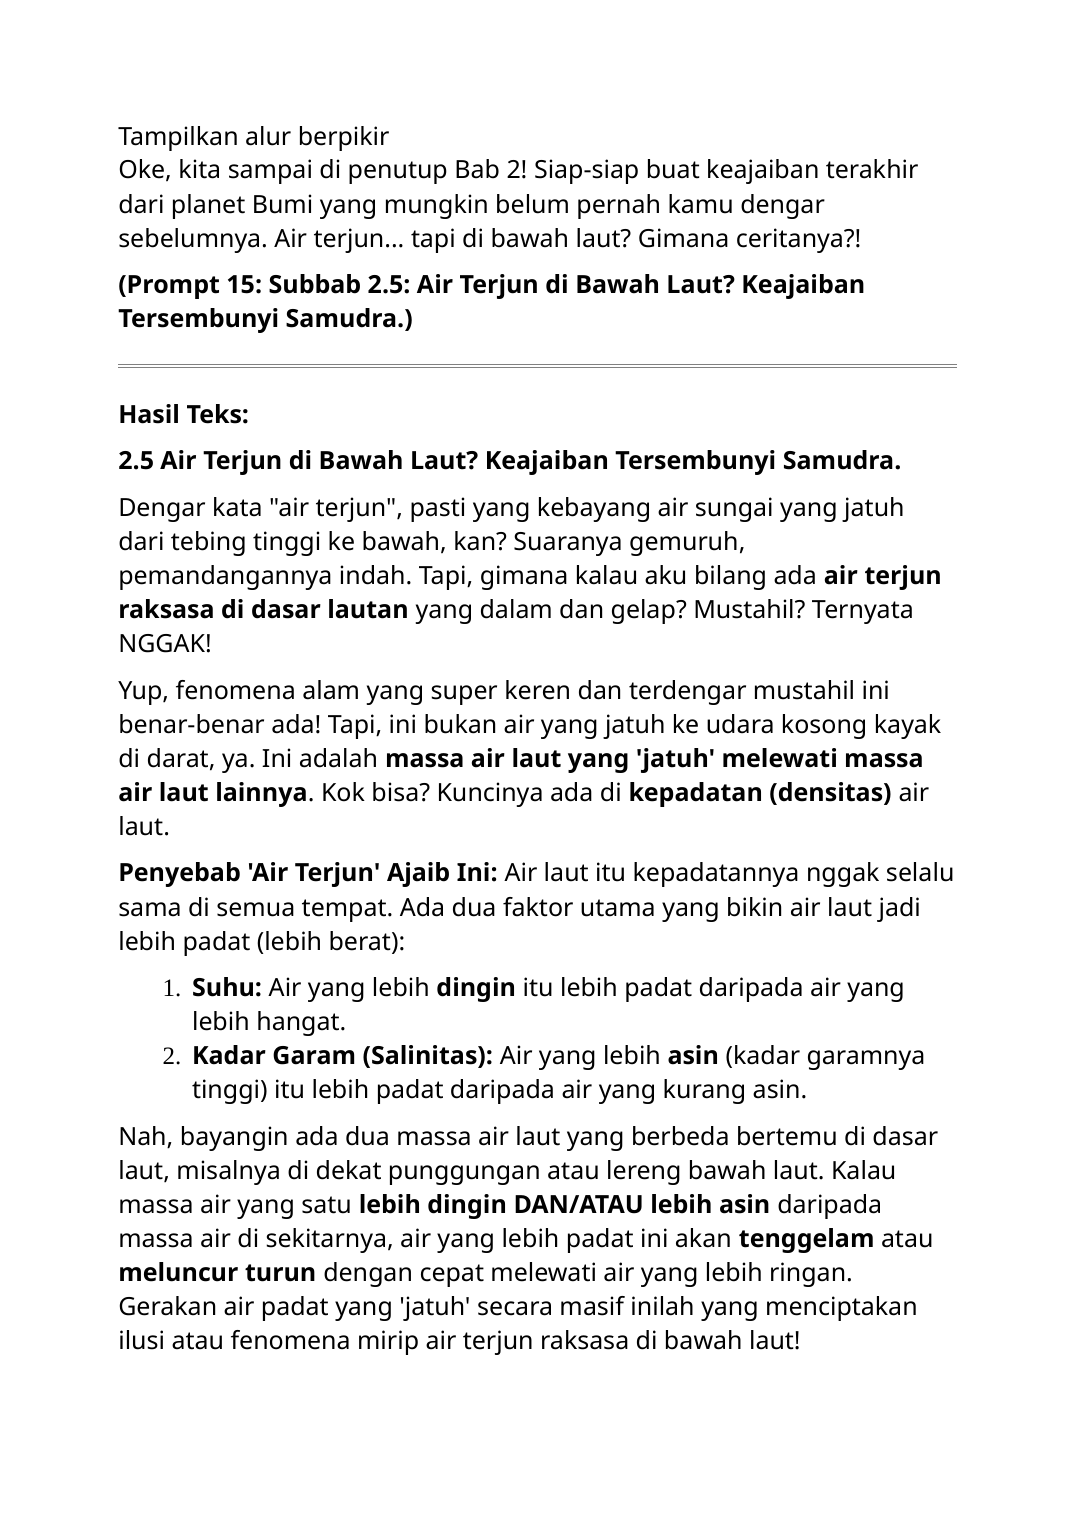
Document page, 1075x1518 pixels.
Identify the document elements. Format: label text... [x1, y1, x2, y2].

text Nah, bayangin ada dua massa air laut yang berbeda bertemu di dasar laut, misalnya di dekat punggungan atau lereng bawah laut. Kalau massa air yang satu lebih dingin DAN/ATAU lebih asin daripada massa air di sekitarnya, air yang lebih padat ini akan tenggelam atau meluncur turun dengan cepat melewati air yang lebih ringan. Gerakan air padat yang 'jatuh' secara masif inilah yang menciptakan ilusi atau fenomena mirip air terjun raksasa di bawah laut! [118, 1118, 957, 1357]
text Oke, kita sampai di penutup Bab 2! Siap-siap buat keajaiban terakhir dari planet Bumi yang mungkin belum pernah kamu dengar sebelumnya. Air terjun... tapi di bawah laut? Gimana ceritanya?! [118, 152, 957, 254]
text Penyebab 'Air Terjun' Ajaib Ini: Air laut itu kepadatannya nggak selalu sama di semua tempat. Ada dua faktor utama yang bikin air laut jadi lebih padat (lebih berat): [118, 855, 957, 957]
text Tampilkan alur berpikir [118, 118, 957, 152]
text Yup, fenomena alam yang super keren dan terdengar mustahil ini benar-benar ada! Tapi, ini bukan air yang jatuh ke udara kosong kayak di darat, ya. Ini adalah massa air laut yang 'jatuh' melewati massa air laut lainnya. Kok bisa? Kuncinya ada di kepadatan (densitas) air laut. [118, 672, 957, 843]
list Kadar Garam (Salinitas): Air yang lebih asin (kadar garamnya tinggi) itu lebih padat daripada air yang kurang asin. [162, 1038, 957, 1106]
text Hasil Teks: [118, 396, 957, 430]
text 2.5 Air Terjun di Bawah Laut? Keajaiban Tersembunyi Samudra. [118, 443, 957, 477]
text (Prompt 15: Subbab 2.5: Air Terjun di Bawah Laut? Keajaiban Tersembunyi Samudra.) [118, 267, 957, 335]
list Suhu: Air yang lebih dingin itu lebih padat daripada air yang lebih hangat. [162, 970, 957, 1038]
text Dengar kata "air terjun", pasti yang kebayang air sungai yang jatuh dari tebing tinggi ke bawah, kan? Suaranya gemuruh, pemandangannya indah. Tapi, gimana kalau aku bilang ada air terjun raksasa di dasar lautan yang dalam dan gelap? Mustahil? Ternyata NGGAK! [118, 489, 957, 660]
